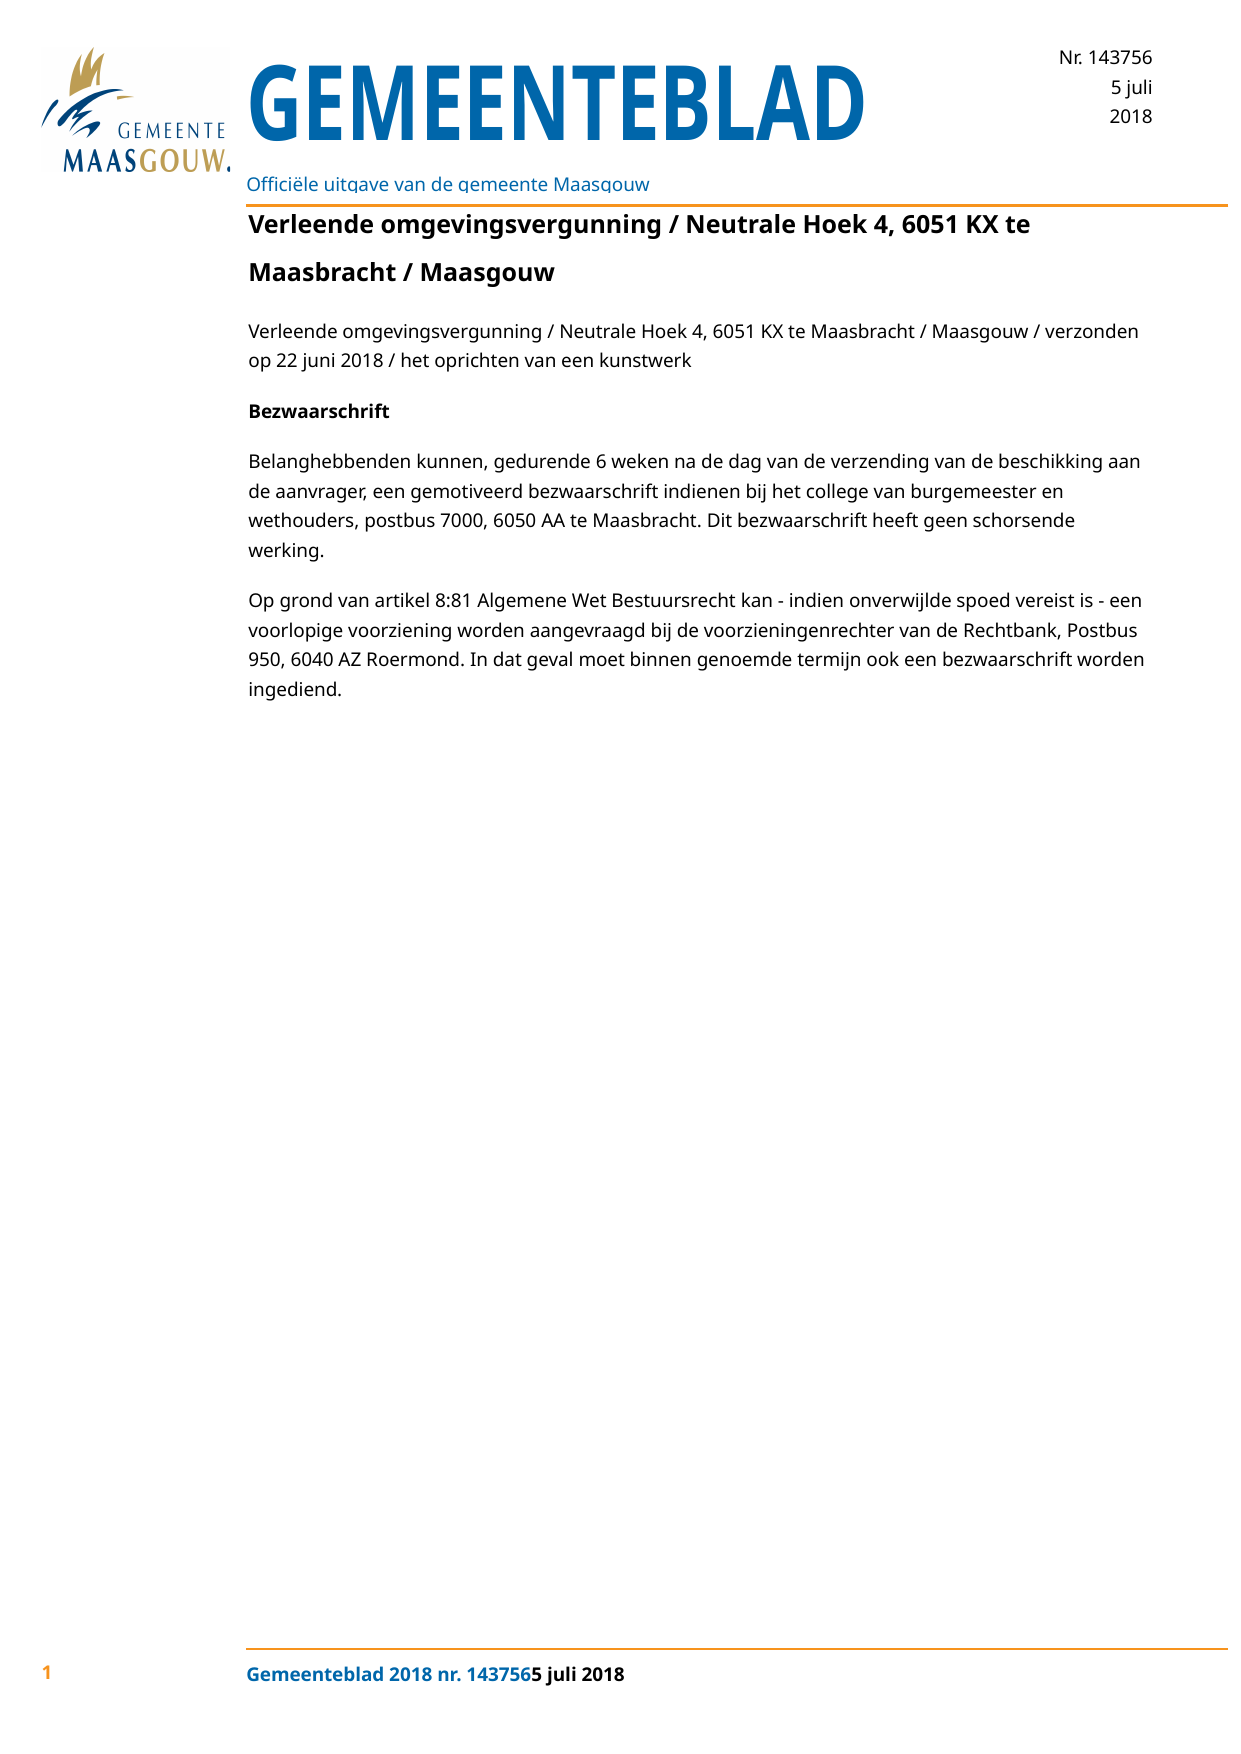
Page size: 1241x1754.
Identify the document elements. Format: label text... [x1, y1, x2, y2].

text Verleende omgevingsvergunning / Neutrale Hoek 4, 6051 KX te Maasbracht / Maasgouw / verzonden op 22 juni 2018 / het oprichten van een kunstwerk [248, 318, 1152, 373]
text Belanghebbenden kunnen, gedurende 6 weken na de dag van de verzending van de beschikking aan de aanvrager, een gemotiveerd bezwaarschrift indienen bij het college van burgemeester en wethouders, postbus 7000, 6050 AA te Maasbracht. Dit bezwaarschrift heeft geen schorsende werking. [248, 448, 1152, 563]
text Verleende omgevingsvergunning / Neutrale Hoek 4, 6051 KX te Maasbracht / Maasgouw [248, 207, 1152, 288]
picture [41, 47, 231, 172]
text Op grond van artikel 8:81 Algemene Wet Bestuursrecht kan - indien onverwijlde spoed vereist is - een voorlopige voorziening worden aangevraagd bij de voorzieningenrechter van de Rechtbank, Postbus 950, 6040 AZ Roermond. In dat geval moet binnen genoemde termijn ook een bezwaarschrift worden ingediend. [248, 587, 1152, 702]
text Bezwaarschrift [248, 398, 1152, 424]
